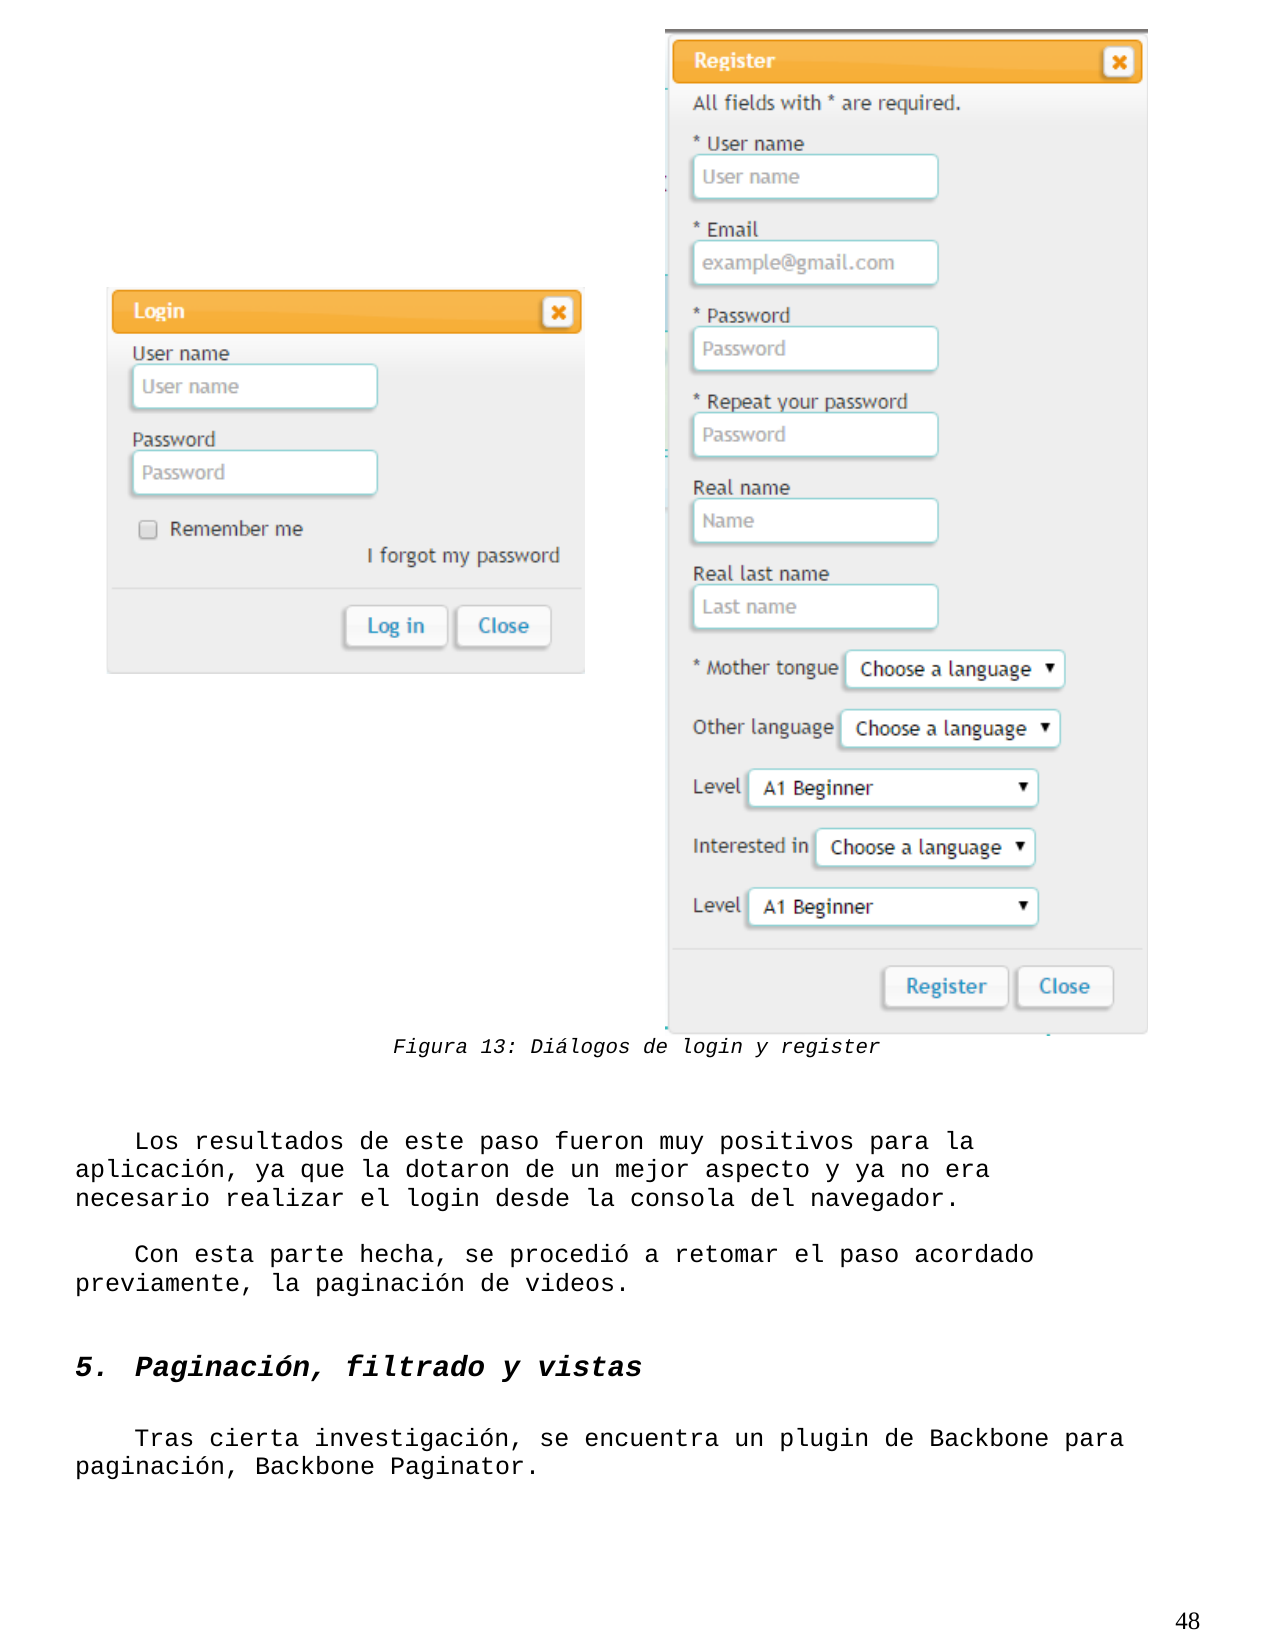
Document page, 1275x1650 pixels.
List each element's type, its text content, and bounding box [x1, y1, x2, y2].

text Con esta parte hecha, se procedió a retomar el paso acordado previamente, la paginación de videos. [75, 1242, 1135, 1298]
picture [106, 287, 585, 674]
text Los resultados de este paso fueron muy positivos para la aplicación, ya que la dotaron de un mejor aspecto y ya no era necesario realizar el login desde la consola del navegador. [75, 1128, 1135, 1213]
picture [665, 29, 1148, 1036]
text Figura 13: Diálogos de login y register [75, 1036, 1200, 1059]
subtitle Paginación, filtrado y vistas [75, 1352, 1200, 1385]
text Tras cierta investigación, se encuentra un plugin de Backbone para paginación, Backbone Paginator. [75, 1426, 1135, 1482]
